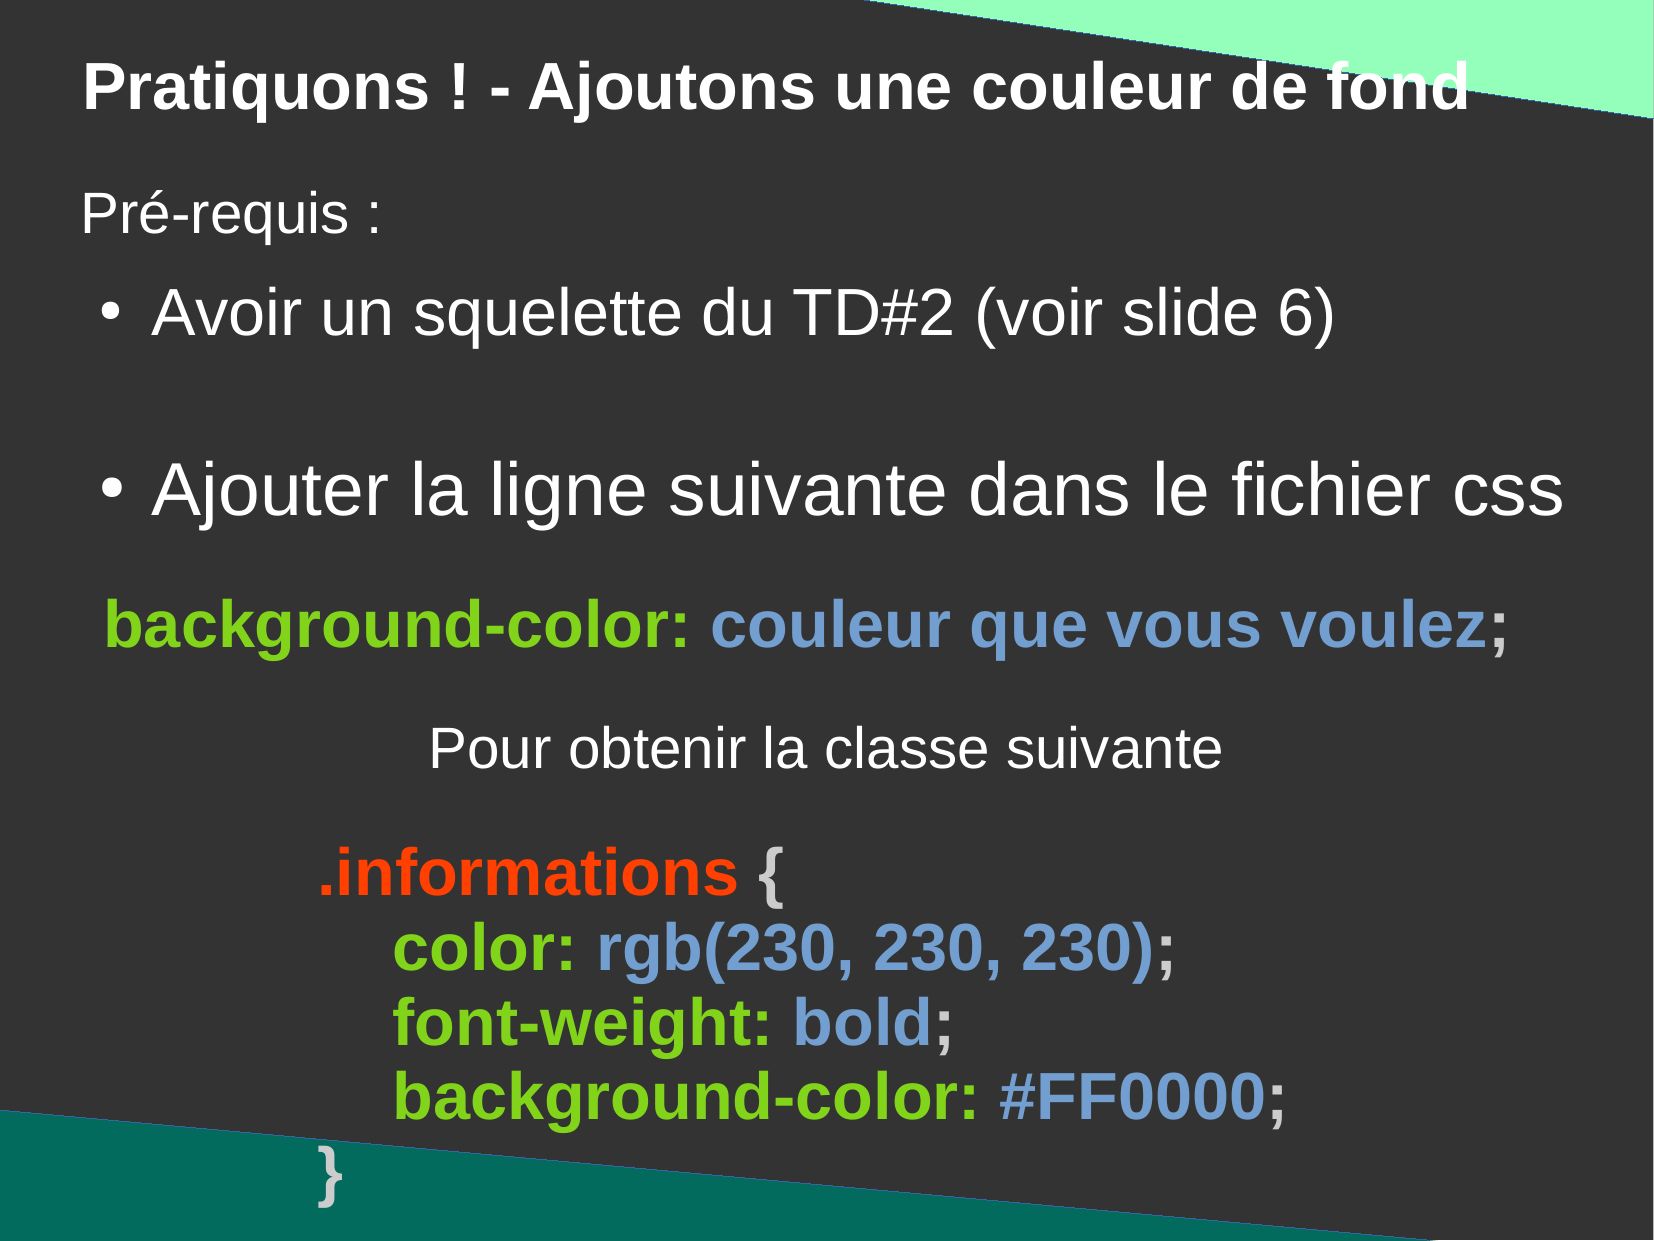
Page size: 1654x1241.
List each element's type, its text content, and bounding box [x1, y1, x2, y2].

list Ajouter la ligne suivante dans le fichier css [80, 447, 1605, 626]
text_box Pour obtenir la classe suivante [330, 708, 1323, 789]
title Pratiquons ! - Ajoutons une couleur de fond [82, 49, 1571, 152]
list Pré-requis : Avoir un squelette du TD#2 (voir slide 6) [80, 180, 1620, 355]
text_box background-color: couleur que vous voulez; [88, 626, 1565, 745]
text_box .informations { color: rgb(230, 230, 230); font-weight: bold; background-color: #FF0000; } [302, 827, 1351, 1241]
text_box [864, 0, 1654, 119]
